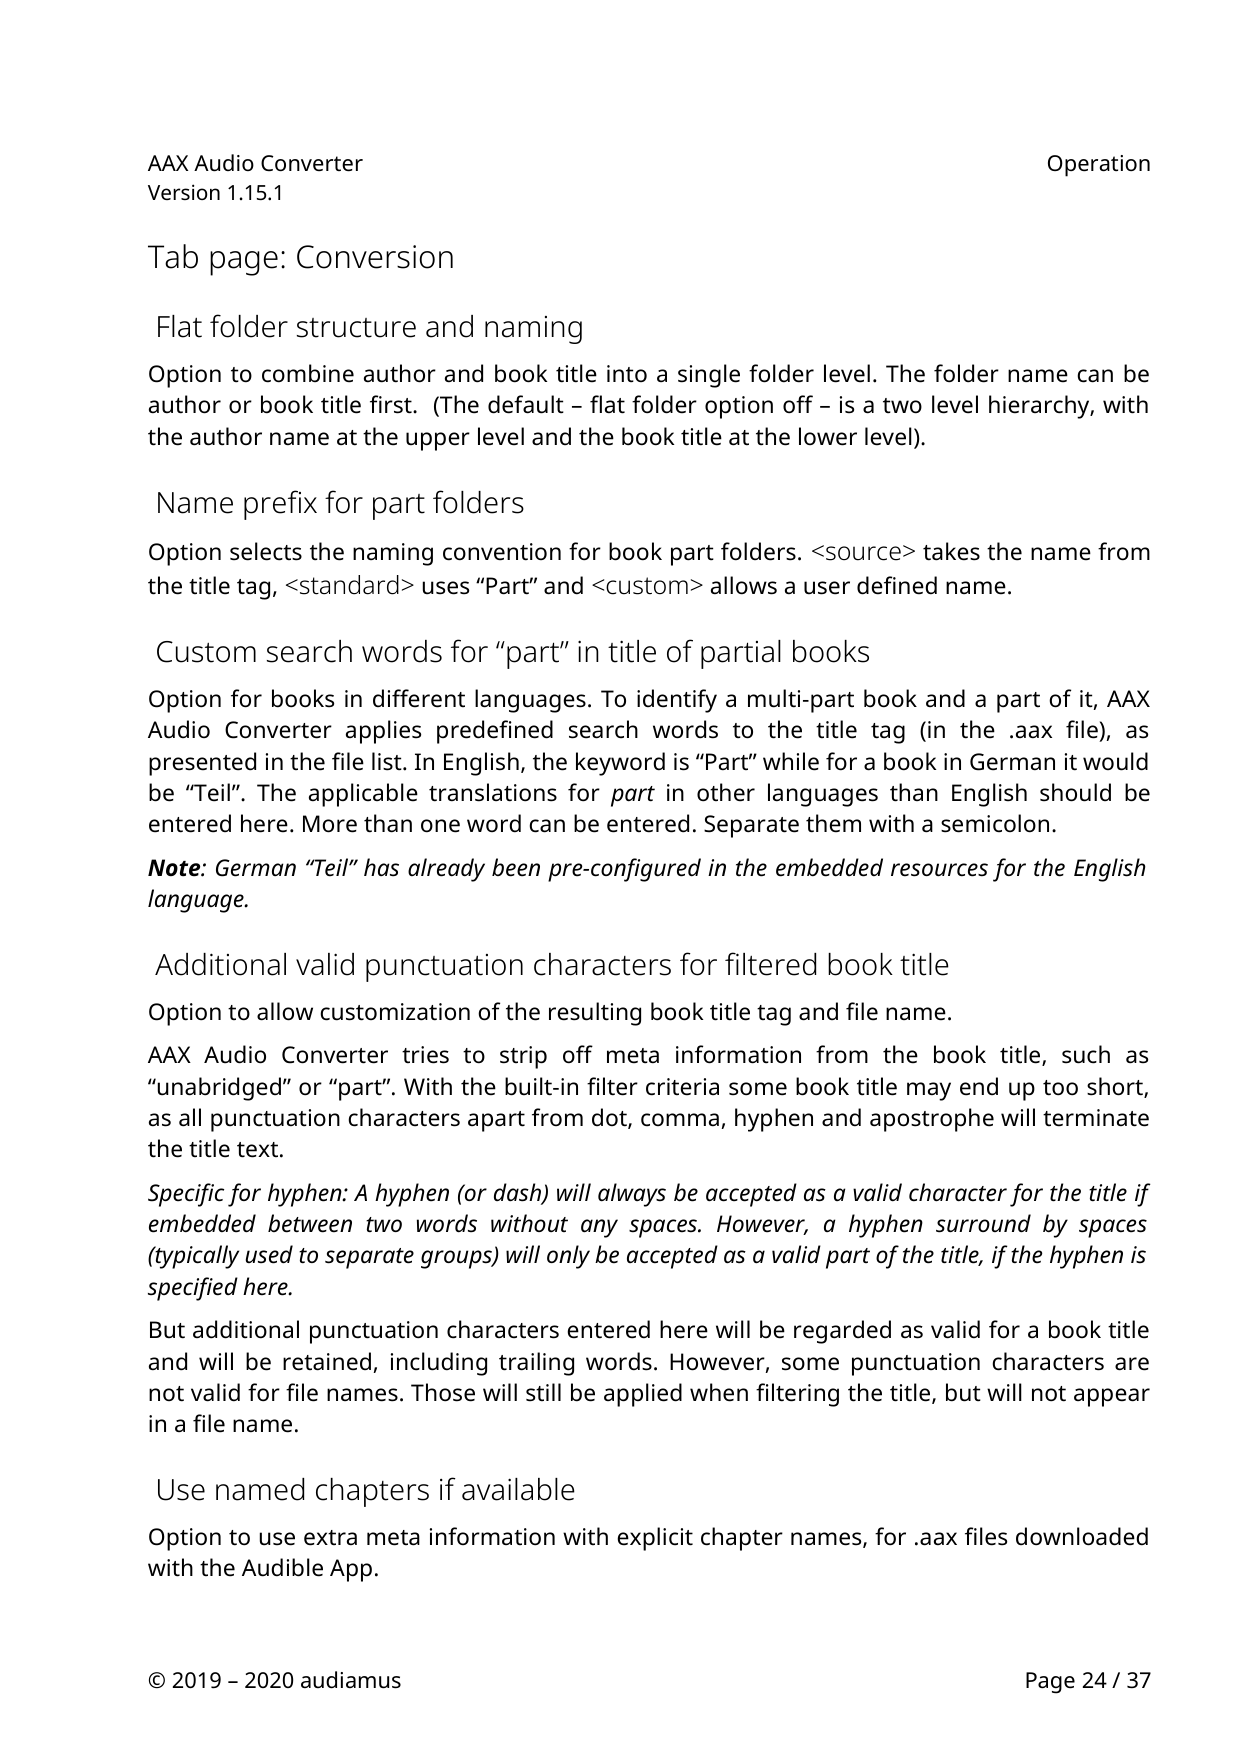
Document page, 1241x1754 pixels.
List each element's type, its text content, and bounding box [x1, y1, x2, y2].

text Option to use extra meta information with explicit chapter names, for .aax files downloaded with the Audible App. [148, 1521, 1152, 1583]
subtitle Tab page: Conversion [148, 235, 1152, 278]
subtitle Name prefix for part folders [148, 482, 1152, 522]
subtitle Custom search words for “part” in title of partial books [148, 631, 1152, 671]
text Specific for hyphen: A hyphen (or dash) will always be accepted as a valid character for the title if embedded between two words without any spaces. However, a hyphen surround by spaces (typically used to separate groups) will only be accepted as a valid part of the title, if the hyphen is specified here. [148, 1177, 1152, 1302]
text But additional punctuation characters entered here will be regarded as valid for a book title and will be retained, including trailing words. However, some punctuation characters are not valid for file names. Those will still be applied when filtering the title, but will not appear in a file name. [148, 1314, 1152, 1439]
text Option for books in different languages. To identify a multi-part book and a part of it, AAX Audio Converter applies predefined search words to the title tag (in the .aax file), as presented in the file list. In English, the keyword is “Part” while for a book in German it would be “Teil”. The applicable translations for part in other languages than English should be entered here. More than one word can be entered. Separate them with a semicolon. [148, 683, 1152, 839]
text Note: German “Teil” has already been pre-configured in the embedded resources for the English language. [148, 852, 1152, 914]
subtitle Use named chapters if available [148, 1469, 1152, 1509]
text Option to allow customization of the resulting book title tag and file name. [148, 996, 1152, 1027]
subtitle Additional valid punctuation characters for filtered book title [148, 944, 1152, 984]
text Option selects the naming convention for book part folders. <source> takes the name from the title tag, <standard> uses “Part” and <custom> allows a user defined name. [148, 533, 1152, 601]
text Option to combine author and book title into a single folder level. The folder name can be author or book title first. (The default – flat folder option off – is a two level hierarchy, with the author name at the upper level and the book title at the lower level). [148, 358, 1152, 452]
text AAX Audio Converter tries to strip off meta information from the book title, such as “unabridged” or “part”. With the built-in filter criteria some book title may end up too short, as all punctuation characters apart from dot, comma, hyphen and apostrophe will terminate the title text. [148, 1039, 1152, 1164]
subtitle Flat folder structure and naming [148, 306, 1152, 346]
